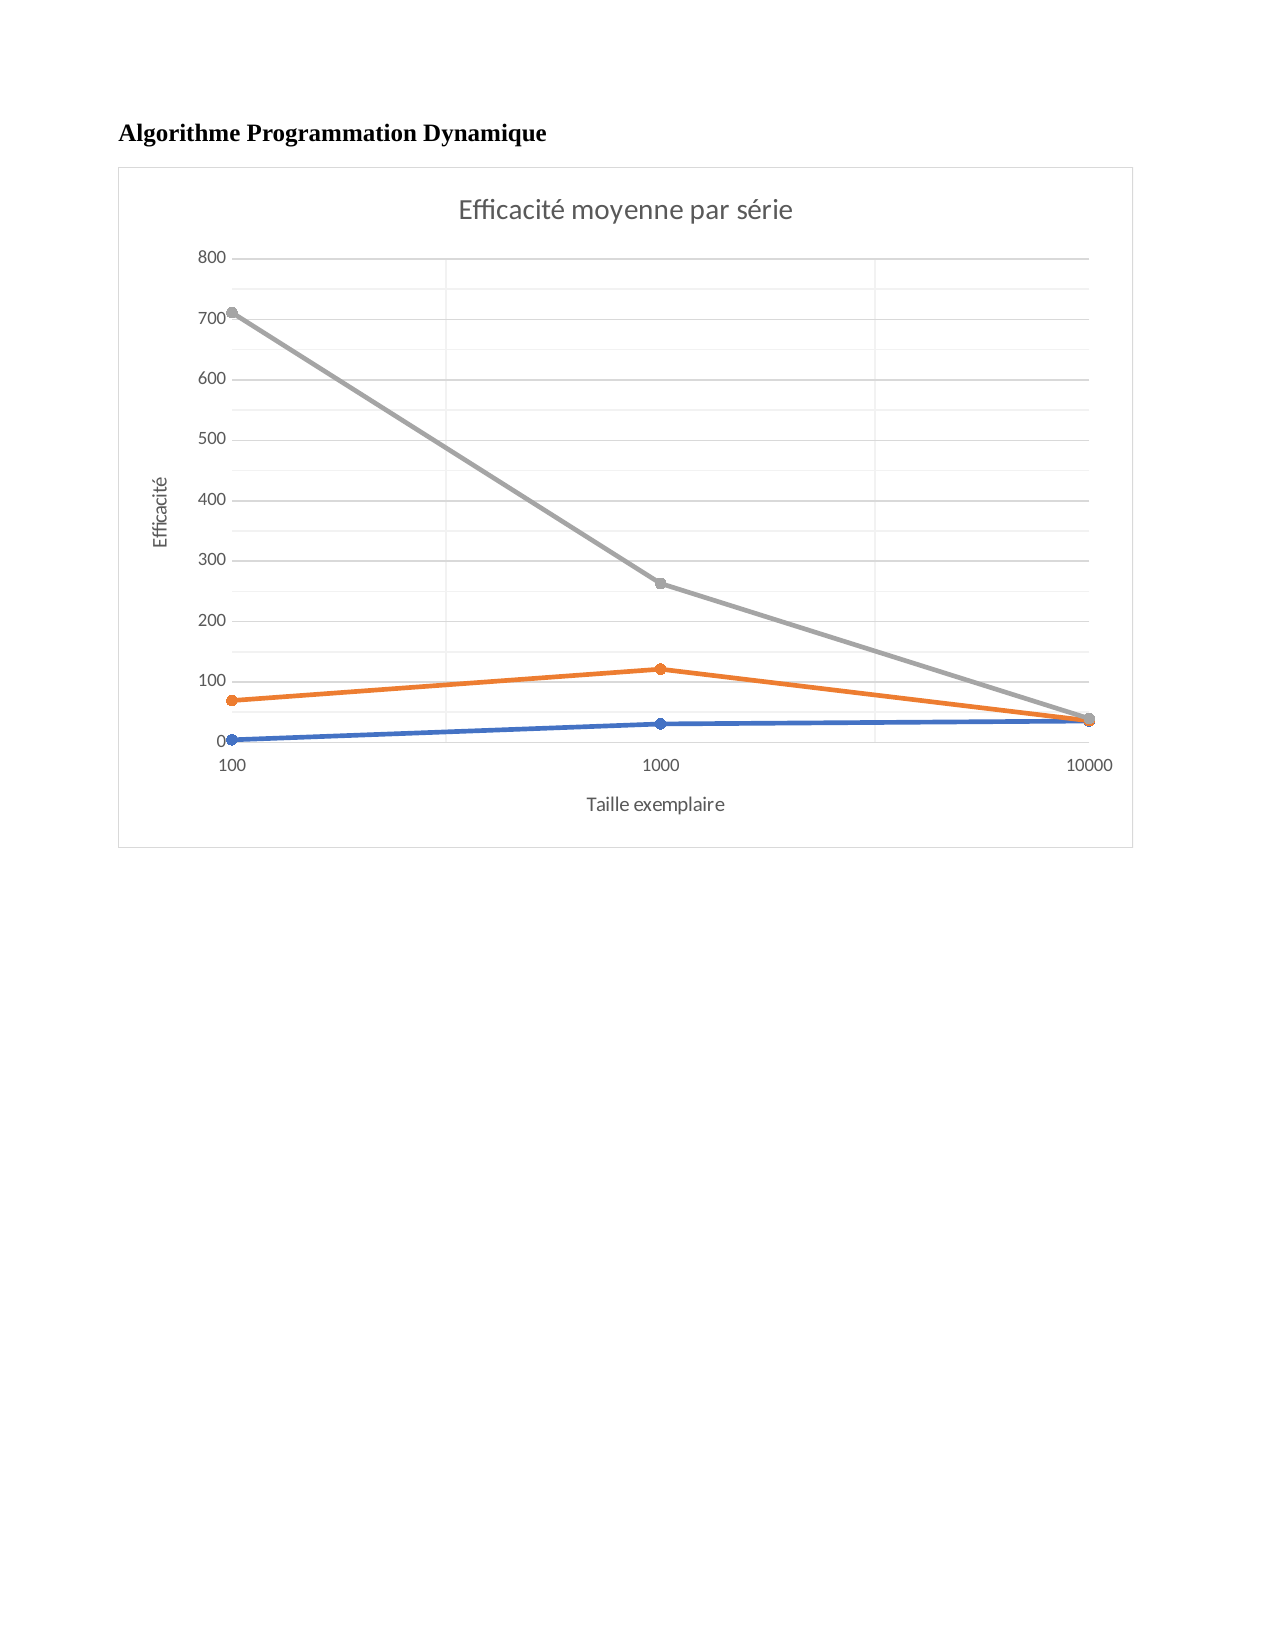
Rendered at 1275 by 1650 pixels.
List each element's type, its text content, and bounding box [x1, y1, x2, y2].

text Algorithme Programmation Dynamique [118, 118, 1157, 147]
